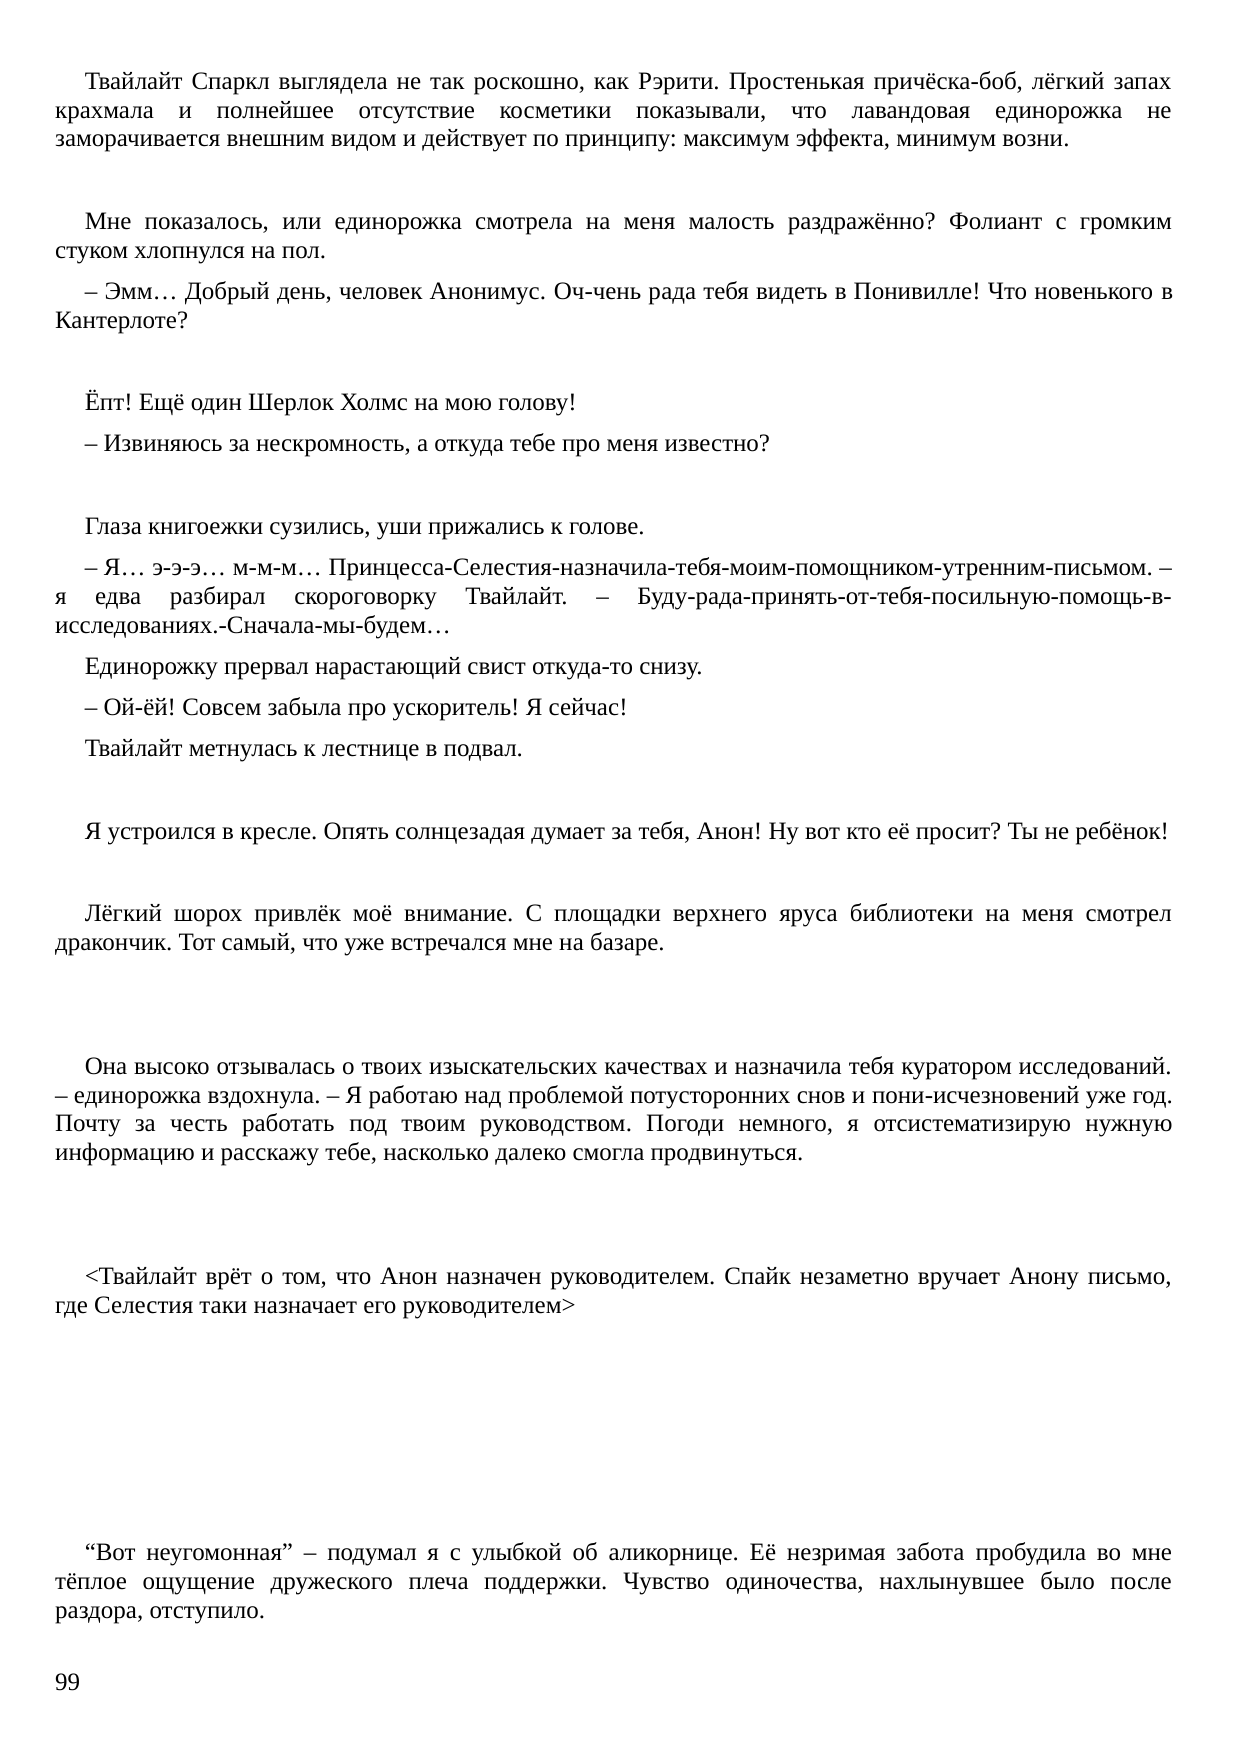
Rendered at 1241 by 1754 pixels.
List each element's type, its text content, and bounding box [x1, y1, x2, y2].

text – Ой-ёй! Совсем забыла про ускоритель! Я сейчас! [55, 692, 1173, 721]
text Я устроился в кресле. Опять солнцезадая думает за тебя, Анон! Ну вот кто её просит? Ты не ребёнок! [55, 816, 1173, 845]
text Ёпт! Ещё один Шерлок Холмс на мою голову! [55, 387, 1173, 416]
text Твайлайт Спаркл выглядела не так роскошно, как Рэрити. Простенькая причёска-боб, лёгкий запах крахмала и полнейшее отсутствие косметики показывали, что лавандовая единорожка не заморачивается внешним видом и действует по принципу: максимум эффекта, минимум возни. [55, 66, 1173, 152]
text Мне показалось, или единорожка смотрела на меня малость раздражённо? Фолиант с громким стуком хлопнулся на пол. [55, 206, 1173, 263]
text <Твайлайт врёт о том, что Анон назначен руководителем. Спайк незаметно вручает Анону письмо, где Селестия таки назначает его руководителем> [55, 1261, 1173, 1318]
text “Вот неугомонная” – подумал я с улыбкой об аликорнице. Её незримая забота пробудила во мне тёплое ощущение дружеского плеча поддержки. Чувство одиночества, нахлынувшее было после раздора, отступило. [55, 1537, 1173, 1623]
text Лёгкий шорох привлёк моё внимание. С площадки верхнего яруса библиотеки на меня смотрел дракончик. Тот самый, что уже встречался мне на базаре. [55, 898, 1173, 956]
text Она высоко отзывалась о твоих изыскательских качествах и назначила тебя куратором исследований. – единорожка вздохнула. – Я работаю над проблемой потусторонних снов и пони-исчезновений уже год. Почту за честь работать под твоим руководством. Погоди немного, я отсистематизирую нужную информацию и расскажу тебе, насколько далеко смогла продвинуться. [55, 1051, 1173, 1166]
text Глаза книгоежки сузились, уши прижались к голове. [55, 511, 1173, 540]
text – Эмм… Добрый день, человек Анонимус. Оч-чень рада тебя видеть в Понивилле! Что новенького в Кантерлоте? [55, 276, 1173, 333]
text – Извиняюсь за нескромность, а откуда тебе про меня известно? [55, 428, 1173, 457]
text – Я… э-э-э… м-м-м… Принцесса-Селестия-назначила-тебя-моим-помощником-утренним-письмом. – я едва разбирал скороговорку Твайлайт. – Буду-рада-принять-от-тебя-посильную-помощь-в-исследованиях.-Сначала-мы-будем… [55, 552, 1173, 638]
text Единорожку прервал нарастающий свист откуда-то снизу. [55, 651, 1173, 680]
text Твайлайт метнулась к лестнице в подвал. [55, 733, 1173, 762]
